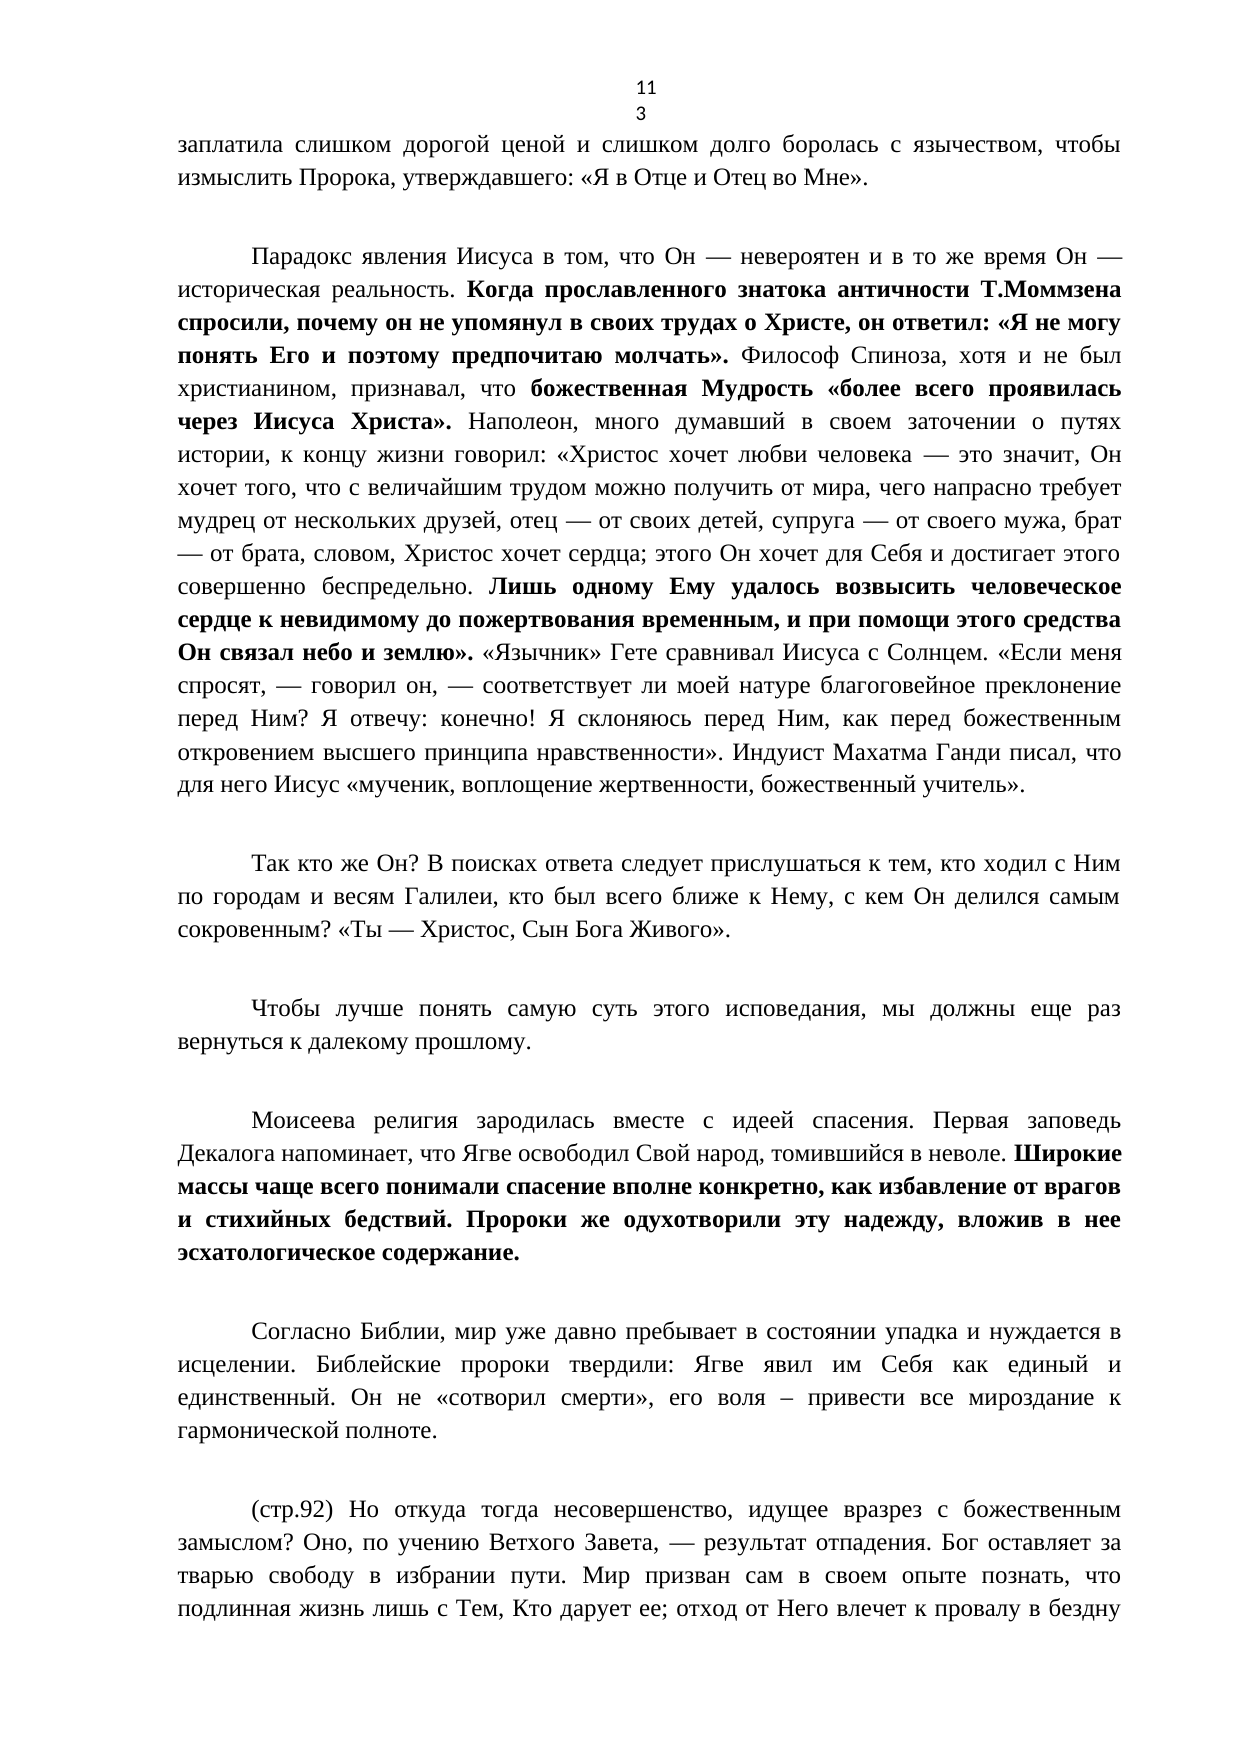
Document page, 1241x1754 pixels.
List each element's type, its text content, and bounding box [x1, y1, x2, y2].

text заплатила слишком дорогой ценой и слишком долго боролась с язычеством, чтобы измыслить Пророка, утверждавшего: «Я в Отце и Отец во Мне». [177, 118, 1122, 191]
text Парадокс явления Иисуса в том, что Он — невероятен и в то же время Он — историческая реальность. Когда прославленного знатока античности Т.Моммзена спросили, почему он не упомянул в своих трудах о Христе, он ответил: «Я не могу понять Его и поэтому предпочитаю молчать». Философ Спиноза, хотя и не был христианином, признавал, что божественная Мудрость «более всего проявилась через Иисуса Христа». Наполеон, много думавший в своем заточении о путях истории, к концу жизни говорил: «Христос хочет любви человека — это значит, Он хочет того, что с величайшим трудом можно получить от мира, чего напрасно требует мудрец от нескольких друзей, отец — от своих детей, супруга — от своего мужа, брат — от брата, словом, Христос хочет сердца; этого Он хочет для Себя и достигает этого совершенно беспредельно. Лишь одному Ему удалось возвысить человеческое сердце к невидимому до пожертвования временным, и при помощи этого средства Он связал небо и землю». «Язычник» Гете сравнивал Иисуса с Солнцем. «Если меня спросят, — говорил он, — соответствует ли моей натуре благоговейное преклонение перед Ним? Я отвечу: конечно! Я склоняюсь перед Ним, как перед божественным откровением высшего принципа нравственности». Индуист Махатма Ганди писал, что для него Иисус «мученик, воплощение жертвенности, божественный учитель». [177, 241, 1122, 798]
text Так кто же Он? В поисках ответа следует прислушаться к тем, кто ходил с Ним по городам и весям Галилеи, кто был всего ближе к Нему, с кем Он делился самым сокровенным? «Ты — Христос, Сын Бога Живого». [177, 848, 1122, 943]
text (стр.92) Но откуда тогда несовершенство, идущее вразрез с божественным замыслом? Оно, по учению Ветхого Завета, — результат отпадения. Бог оставляет за тварью свободу в избрании пути. Мир призван сам в своем опыте познать, что подлинная жизнь лишь с Тем, Кто дарует ее; отход от Него влечет к провалу в бездну [177, 1494, 1122, 1622]
text Моисеева религия зародилась вместе с идеей спасения. Первая заповедь Декалога напоминает, что Ягве освободил Свой народ, томившийся в неволе. Широкие массы чаще всего понимали спасение вполне конкретно, как избавление от врагов и стихийных бедствий. Пророки же одухотворили эту надежду, вложив в нее эсхатологическое содержание. [177, 1105, 1122, 1266]
text Чтобы лучше понять самую суть этого исповедания, мы должны еще раз вернуться к далекому прошлому. [177, 993, 1122, 1055]
text Согласно Библии, мир уже давно пребывает в состоянии упадка и нуждается в исцелении. Библейские пророки твердили: Ягве явил им Себя как единый и единственный. Он не «сотворил смерти», его воля – привести все мироздание к гармонической полноте. [177, 1316, 1122, 1444]
